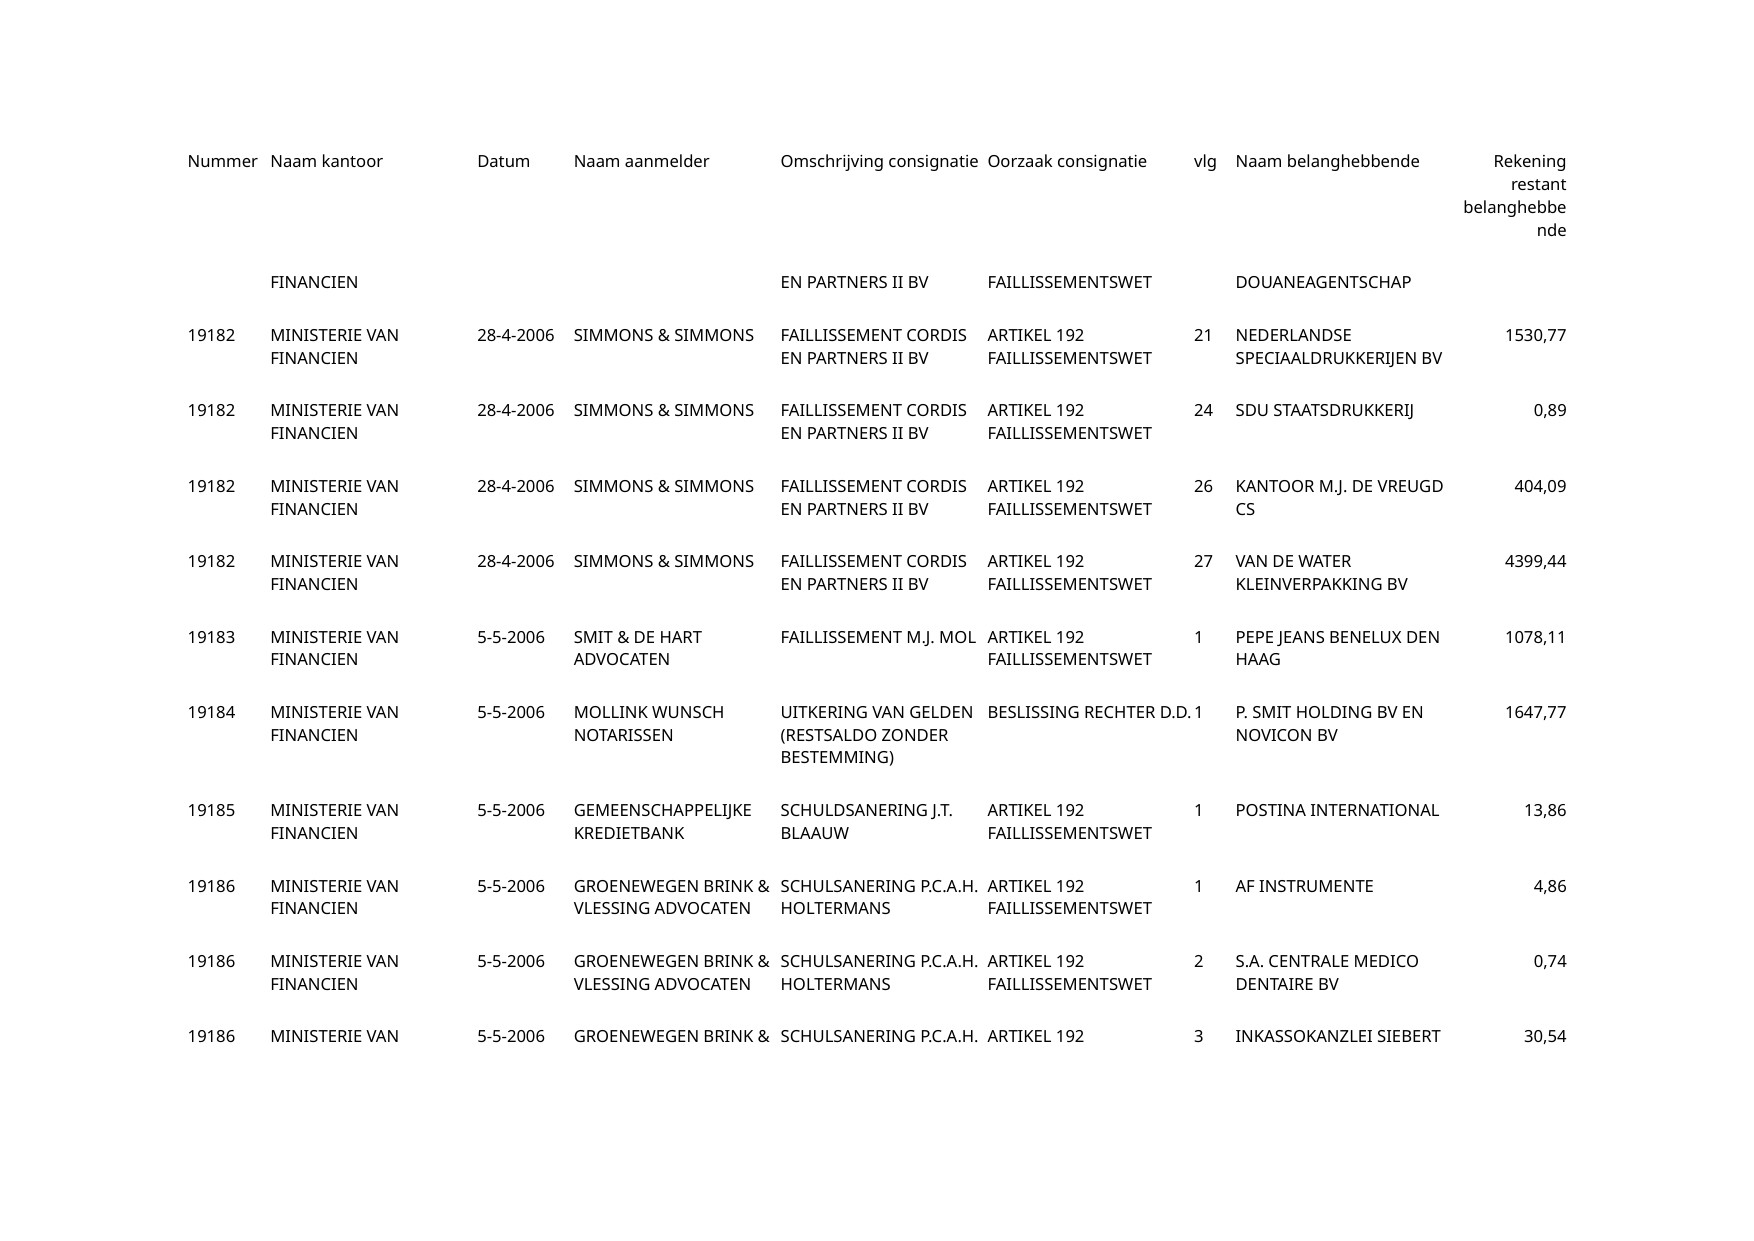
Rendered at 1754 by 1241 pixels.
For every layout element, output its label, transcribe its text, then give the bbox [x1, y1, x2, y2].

table_cell GROENEWEGEN BRINK & [574, 1025, 780, 1078]
table_cell MINISTERIE VAN FINANCIEN [270, 625, 477, 701]
table_cell MINISTERIE VAN FINANCIEN [270, 550, 477, 625]
table_cell NEDERLANDSE SPECIAALDRUKKERIJEN BV [1235, 324, 1456, 399]
table_cell 5-5-2006 [477, 1025, 573, 1078]
table_cell 1 [1194, 701, 1235, 799]
table_cell FAILLISSEMENT M.J. MOL [780, 625, 987, 701]
table_cell MINISTERIE VAN FINANCIEN [270, 474, 477, 550]
table_cell SIMMONS & SIMMONS [574, 474, 780, 550]
table_cell SCHULDSANERING J.T. BLAAUW [780, 799, 987, 874]
table_cell FAILLISSEMENT CORDIS EN PARTNERS II BV [780, 550, 987, 625]
table_cell 19186 [188, 874, 270, 949]
table_cell GROENEWEGEN BRINK & VLESSING ADVOCATEN [574, 950, 780, 1025]
table_cell FAILLISSEMENT CORDIS EN PARTNERS II BV [780, 399, 987, 474]
table_cell 5-5-2006 [477, 799, 573, 874]
table_cell ARTIKEL 192 FAILLISSEMENTSWET [987, 950, 1194, 1025]
table_cell 28-4-2006 [477, 324, 573, 399]
table_cell SIMMONS & SIMMONS [574, 324, 780, 399]
table_cell 13,86 [1456, 799, 1566, 874]
table_header Naam kantoor [270, 150, 477, 271]
table_cell 404,09 [1456, 474, 1566, 550]
table_header Omschrijving consignatie [780, 150, 987, 271]
table_cell FAILLISSEMENT CORDIS EN PARTNERS II BV [780, 474, 987, 550]
table_cell 1 [1194, 625, 1235, 701]
table_cell 19184 [188, 701, 270, 799]
table_header Naam aanmelder [574, 150, 780, 271]
table_header Nummer [188, 150, 270, 271]
table_cell 5-5-2006 [477, 701, 573, 799]
table_cell [1194, 271, 1235, 323]
table_cell 0,89 [1456, 399, 1566, 474]
table_cell 2 [1194, 950, 1235, 1025]
table_cell EN PARTNERS II BV [780, 271, 987, 323]
table_cell 1530,77 [1456, 324, 1566, 399]
table_cell MINISTERIE VAN FINANCIEN [270, 950, 477, 1025]
table_cell UITKERING VAN GELDEN (RESTSALDO ZONDER BESTEMMING) [780, 701, 987, 799]
table_cell SCHULSANERING P.C.A.H. [780, 1025, 987, 1078]
table_cell ARTIKEL 192 FAILLISSEMENTSWET [987, 550, 1194, 625]
table_cell ARTIKEL 192 FAILLISSEMENTSWET [987, 324, 1194, 399]
table_cell [574, 271, 780, 323]
table_cell 19183 [188, 625, 270, 701]
table_cell DOUANEAGENTSCHAP [1235, 271, 1456, 323]
table_cell MINISTERIE VAN FINANCIEN [270, 874, 477, 949]
table_cell SCHULSANERING P.C.A.H. HOLTERMANS [780, 874, 987, 949]
table_cell [1456, 271, 1566, 323]
table_cell GEMEENSCHAPPELIJKE KREDIETBANK [574, 799, 780, 874]
table_cell 30,54 [1456, 1025, 1566, 1078]
table_cell 19182 [188, 399, 270, 474]
table_cell 19182 [188, 474, 270, 550]
table_cell [477, 271, 573, 323]
table_cell INKASSOKANZLEI SIEBERT [1235, 1025, 1456, 1078]
table_cell ARTIKEL 192 FAILLISSEMENTSWET [987, 474, 1194, 550]
table_cell KANTOOR M.J. DE VREUGD CS [1235, 474, 1456, 550]
table_cell P. SMIT HOLDING BV EN NOVICON BV [1235, 701, 1456, 799]
table_cell 4,86 [1456, 874, 1566, 949]
table_cell 1 [1194, 874, 1235, 949]
table_cell ARTIKEL 192 FAILLISSEMENTSWET [987, 399, 1194, 474]
table_cell 19186 [188, 950, 270, 1025]
table_cell 5-5-2006 [477, 874, 573, 949]
table_cell 28-4-2006 [477, 474, 573, 550]
table_header vlg [1194, 150, 1235, 271]
table_cell 4399,44 [1456, 550, 1566, 625]
table_cell ARTIKEL 192 FAILLISSEMENTSWET [987, 874, 1194, 949]
table_cell 27 [1194, 550, 1235, 625]
table_cell SCHULSANERING P.C.A.H. HOLTERMANS [780, 950, 987, 1025]
table_header Naam belanghebbende [1235, 150, 1456, 271]
table_cell MINISTERIE VAN FINANCIEN [270, 399, 477, 474]
table_cell POSTINA INTERNATIONAL [1235, 799, 1456, 874]
table_cell 21 [1194, 324, 1235, 399]
table_cell 19182 [188, 324, 270, 399]
table_cell 3 [1194, 1025, 1235, 1078]
table_cell ARTIKEL 192 FAILLISSEMENTSWET [987, 799, 1194, 874]
table_cell BESLISSING RECHTER D.D. [987, 701, 1194, 799]
table_cell 5-5-2006 [477, 625, 573, 701]
table_cell 24 [1194, 399, 1235, 474]
table_cell 19185 [188, 799, 270, 874]
table_cell SDU STAATSDRUKKERIJ [1235, 399, 1456, 474]
table_cell ARTIKEL 192 FAILLISSEMENTSWET [987, 625, 1194, 701]
table_cell 1647,77 [1456, 701, 1566, 799]
table_cell 19186 [188, 1025, 270, 1078]
table_cell 28-4-2006 [477, 399, 573, 474]
table_cell MINISTERIE VAN FINANCIEN [270, 799, 477, 874]
table_cell 5-5-2006 [477, 950, 573, 1025]
table_cell 28-4-2006 [477, 550, 573, 625]
table_header Rekening restant belanghebbende [1456, 150, 1566, 271]
table_cell [188, 271, 270, 323]
table_cell SIMMONS & SIMMONS [574, 550, 780, 625]
table_header Oorzaak consignatie [987, 150, 1194, 271]
table_cell 19182 [188, 550, 270, 625]
table_cell ARTIKEL 192 [987, 1025, 1194, 1078]
table_cell FAILLISSEMENTSWET [987, 271, 1194, 323]
table_cell SMIT & DE HART ADVOCATEN [574, 625, 780, 701]
table_cell 0,74 [1456, 950, 1566, 1025]
table_header Datum [477, 150, 573, 271]
table_cell MINISTERIE VAN FINANCIEN [270, 701, 477, 799]
table_cell VAN DE WATER KLEINVERPAKKING BV [1235, 550, 1456, 625]
table_cell FAILLISSEMENT CORDIS EN PARTNERS II BV [780, 324, 987, 399]
table_cell FINANCIEN [270, 271, 477, 323]
table_cell 1078,11 [1456, 625, 1566, 701]
table_cell GROENEWEGEN BRINK & VLESSING ADVOCATEN [574, 874, 780, 949]
table_cell SIMMONS & SIMMONS [574, 399, 780, 474]
table_cell S.A. CENTRALE MEDICO DENTAIRE BV [1235, 950, 1456, 1025]
table_cell 26 [1194, 474, 1235, 550]
table_cell MOLLINK WUNSCH NOTARISSEN [574, 701, 780, 799]
table_cell AF INSTRUMENTE [1235, 874, 1456, 949]
table_cell 1 [1194, 799, 1235, 874]
table_cell PEPE JEANS BENELUX DEN HAAG [1235, 625, 1456, 701]
table_cell MINISTERIE VAN [270, 1025, 477, 1078]
table_cell MINISTERIE VAN FINANCIEN [270, 324, 477, 399]
